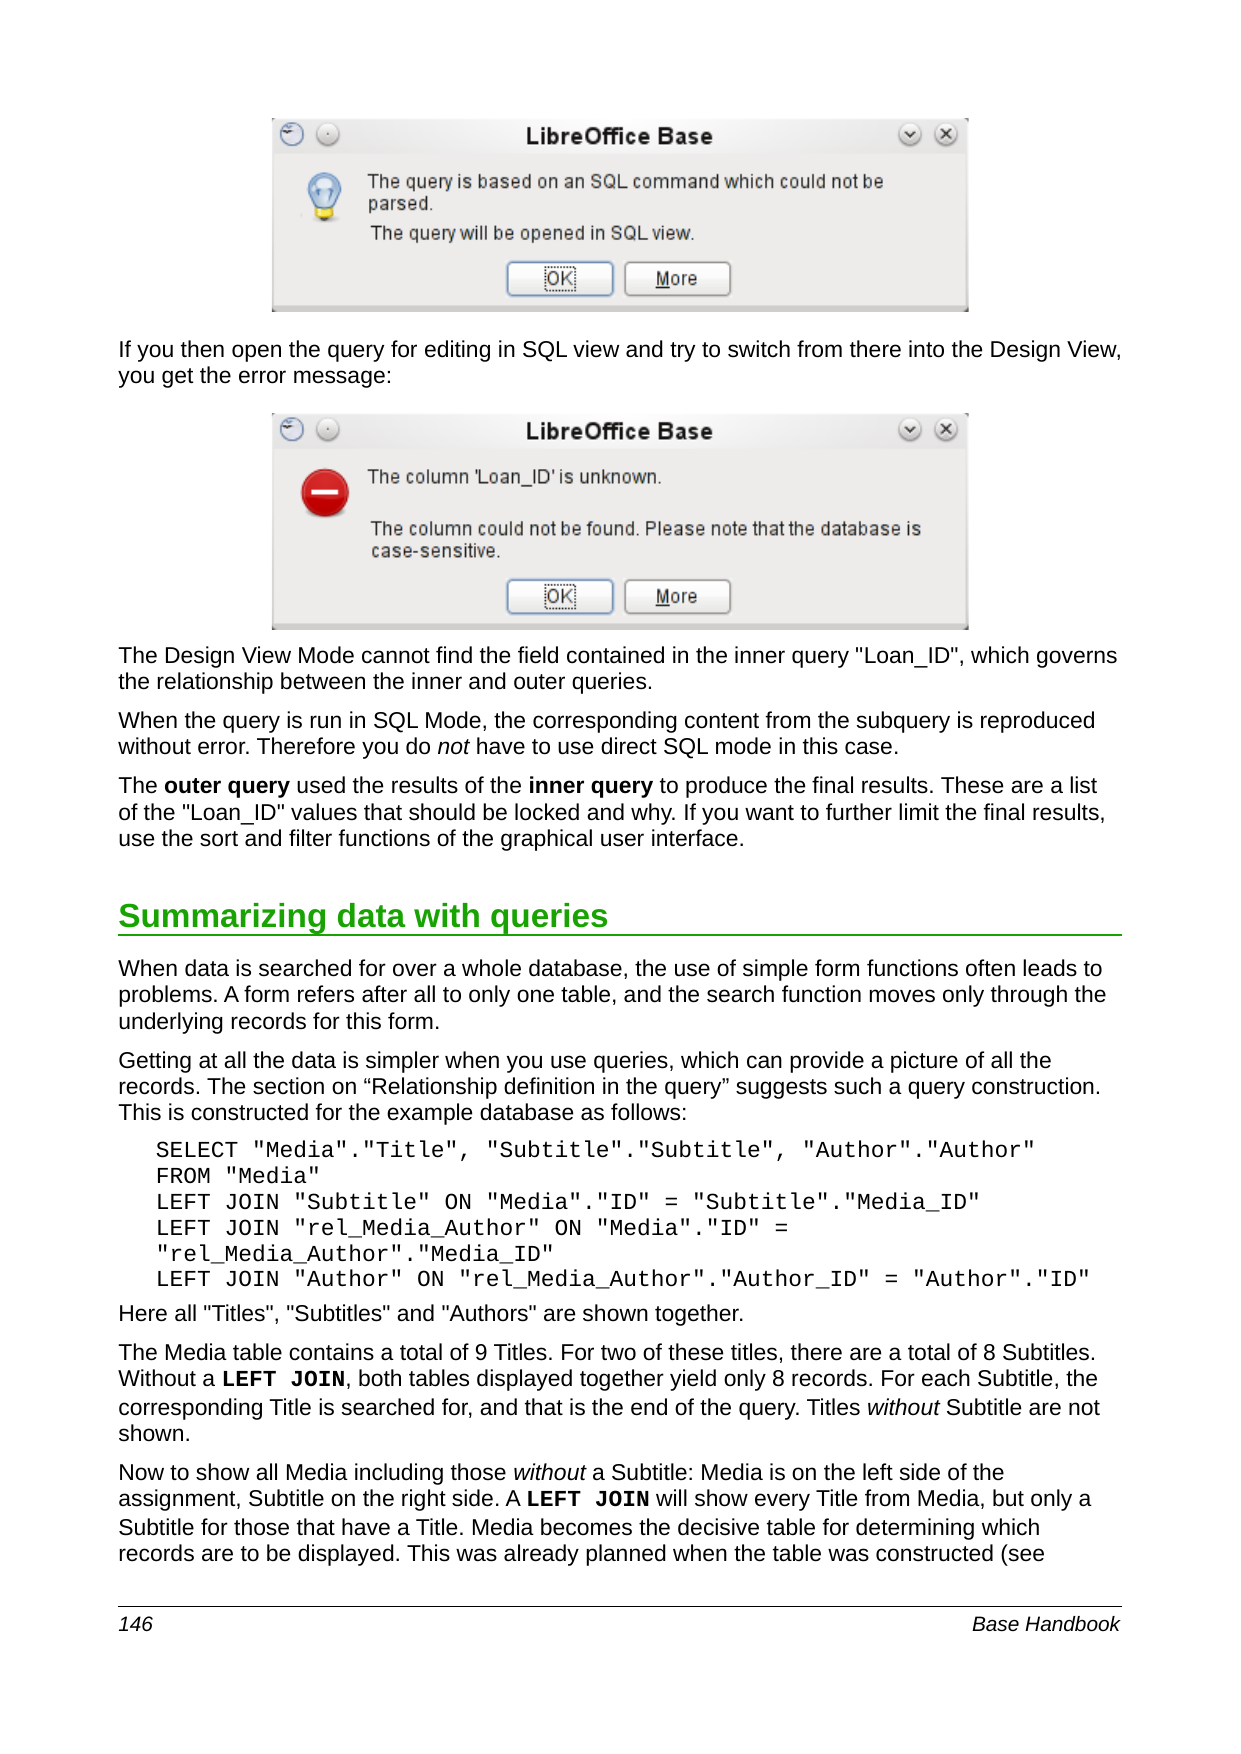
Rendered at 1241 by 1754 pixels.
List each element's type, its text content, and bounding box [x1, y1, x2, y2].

text The outer query used the results of the inner query to produce the final results. These are a list of the "Loan_ID" values that should be locked and why. If you want to further limit the final results, use the sort and filter functions of the graphical user interface. [118, 772, 1122, 851]
text LEFT JOIN "Author" ON "rel_Media_Author"."Author_ID" = "Author"."ID" [156, 1268, 1122, 1294]
text When data is searched for over a whole database, the use of simple form functions often leads to problems. A form refers after all to only one table, and the search function moves only through the underlying records for this form. [118, 955, 1122, 1034]
picture [271, 118, 969, 312]
subtitle Summarizing data with queries [118, 896, 1122, 934]
text Now to show all Media including those without a Subtitle: Media is on the left side of the assignment, Subtitle on the right side. A LEFT JOIN will show every Title from Media, but only a Subtitle for those that have a Title. Media becomes the decisive table for determining which records are to be displayed. This was already planned when the table was constructed (see [118, 1459, 1122, 1566]
text FROM "Media" [156, 1164, 1122, 1190]
text Getting at all the data is simpler when you use queries, which can provide a picture of all the records. The section on “Relationship definition in the query” suggests such a query construction. This is constructed for the example database as follows: [118, 1047, 1122, 1126]
text If you then open the query for editing in SQL view and try to switch from there into the Design View, you get the error message: [118, 336, 1122, 389]
text When the query is run in SQL Mode, the corresponding content from the subquery is reproduced without error. Therefore you do not have to use direct SQL mode in this case. [118, 707, 1122, 760]
picture [271, 413, 969, 630]
text SELECT "Media"."Title", "Subtitle"."Subtitle", "Author"."Author" [156, 1138, 1122, 1164]
text Here all "Titles", "Subtitles" and "Authors" are shown together. [118, 1300, 1122, 1326]
text The Media table contains a total of 9 Titles. For two of these titles, there are a total of 8 Subtitles. Without a LEFT JOIN, both tables displayed together yield only 8 records. For each Subtitle, the corresponding Title is searched for, and that is the end of the query. Titles without Subtitle are not shown. [118, 1339, 1122, 1446]
text LEFT JOIN "Subtitle" ON "Media"."ID" = "Subtitle"."Media_ID" [156, 1190, 1122, 1216]
text LEFT JOIN "rel_Media_Author" ON "Media"."ID" = "rel_Media_Author"."Media_ID" [156, 1216, 1122, 1268]
text The Design View Mode cannot find the field contained in the inner query "Loan_ID", which governs the relationship between the inner and outer queries. [118, 642, 1122, 694]
